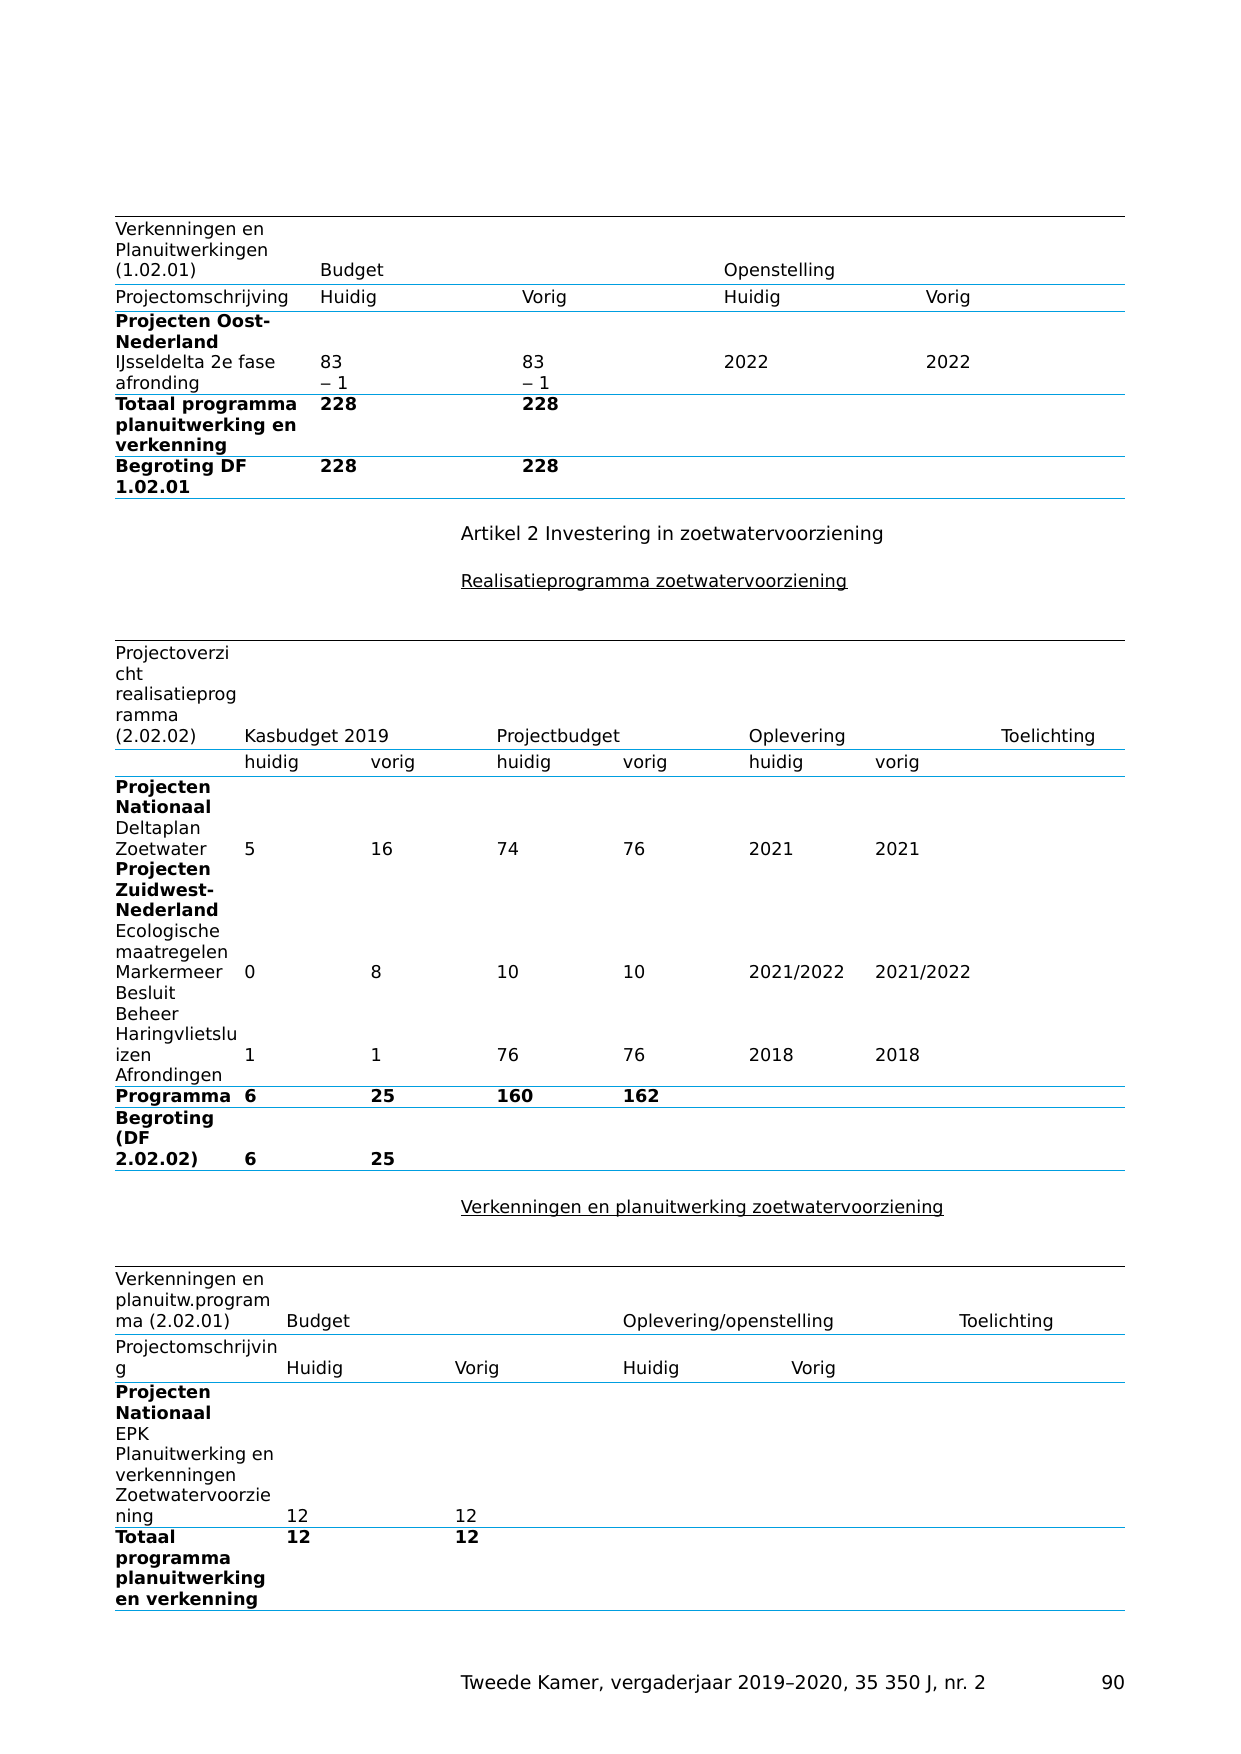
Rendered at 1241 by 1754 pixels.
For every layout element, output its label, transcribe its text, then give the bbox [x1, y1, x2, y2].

table_cell 2022 [721, 352, 923, 373]
table_cell [494, 1065, 620, 1086]
table_cell [620, 1383, 788, 1423]
table_cell [998, 859, 1125, 921]
table_cell [368, 859, 493, 921]
table_cell ‒ 1 [519, 373, 721, 393]
table_cell [519, 312, 721, 352]
table_cell [620, 1108, 746, 1169]
table_cell Vorig [788, 1335, 956, 1382]
table_cell Projecten Oost-Nederland [115, 312, 317, 352]
table_cell huidig [241, 750, 367, 776]
table_cell 10 [620, 921, 746, 983]
table_cell [241, 1065, 367, 1086]
table_cell 76 [620, 818, 746, 859]
table_cell [998, 983, 1125, 1065]
table_cell Oplevering/openstelling [620, 1267, 956, 1334]
table_cell 10 [494, 921, 620, 983]
table_cell Huidig [620, 1335, 788, 1382]
table_cell 2021 [872, 818, 998, 859]
table_cell Projectbudget [494, 641, 746, 749]
table_header Mutaties Tweede suppletoire begroting 2019 (Bedragen x € 1 mln.) [115, 1241, 1125, 1266]
table_cell [923, 373, 1125, 393]
table_cell vorig [872, 750, 998, 776]
table_cell 12 [283, 1528, 452, 1609]
text Verkenningen en planuitwerking zoetwatervoorziening [461, 1195, 1125, 1218]
table_cell 2018 [746, 983, 872, 1065]
table_header Mutaties Tweede suppletoire begroting 2019 (Bedragen x € 1 mln.) [115, 615, 1125, 639]
table_cell Begroting DF 1.02.01 [115, 457, 317, 498]
table_cell [317, 312, 519, 352]
table_cell Verkenningen en Planuitwerkingen (1.02.01) [115, 217, 317, 284]
table_cell Projecten Zuidwest-Nederland [115, 859, 241, 921]
table_cell huidig [494, 750, 620, 776]
table_cell Budget [317, 217, 721, 284]
table_cell [283, 1383, 452, 1423]
table_cell Huidig [721, 285, 923, 311]
table_cell IJsseldelta 2e fase [115, 352, 317, 373]
table_cell 2021/2022 [746, 921, 872, 983]
table_cell [241, 777, 367, 818]
table_cell Ecologische maatregelen Markermeer [115, 921, 241, 983]
table_cell [721, 312, 923, 352]
table_cell Vorig [923, 285, 1125, 311]
table_cell [620, 1065, 746, 1086]
table_cell Huidig [317, 285, 519, 311]
table_cell [746, 1065, 872, 1086]
table_cell 2021/2022 [872, 921, 998, 983]
table_cell 160 [494, 1087, 620, 1107]
table_cell [788, 1424, 956, 1527]
table_cell 1 [241, 983, 367, 1065]
table_cell 76 [620, 983, 746, 1065]
table_cell huidig [746, 750, 872, 776]
table_cell Afrondingen [115, 1065, 241, 1086]
table_cell [494, 777, 620, 818]
table_cell ‒ 1 [317, 373, 519, 393]
title Artikel 2 Investering in zoetwatervoorziening [461, 523, 1125, 545]
table_cell Huidig [283, 1335, 452, 1382]
table_cell [872, 777, 998, 818]
table_cell Openstelling [721, 217, 1125, 284]
table_cell [721, 373, 923, 393]
table_cell [746, 1108, 872, 1169]
table_cell [620, 1528, 788, 1609]
table_cell 0 [241, 921, 367, 983]
table_cell Vorig [452, 1335, 620, 1382]
table_cell 6 [241, 1108, 367, 1169]
text Realisatieprogramma zoetwatervoorziening [461, 569, 1125, 592]
table_cell [956, 1528, 1125, 1609]
table_cell 6 [241, 1087, 367, 1107]
table_cell [872, 1087, 998, 1107]
table_cell [620, 859, 746, 921]
table_cell EPK Planuitwerking en verkenningen Zoetwatervoorziening [115, 1424, 283, 1527]
table_cell [998, 750, 1125, 776]
table_cell vorig [368, 750, 493, 776]
table_cell Oplevering [746, 641, 998, 749]
table_cell Totaal programma planuitwerking en verkenning [115, 1528, 283, 1609]
table_cell [746, 1087, 872, 1107]
table_cell [746, 859, 872, 921]
table_cell [872, 1065, 998, 1086]
table_cell 25 [368, 1087, 493, 1107]
table_cell 8 [368, 921, 493, 983]
table_cell 16 [368, 818, 493, 859]
table_cell Kasbudget 2019 [241, 641, 493, 749]
table_cell Projectoverzicht realisatieprogramma (2.02.02) [115, 641, 241, 749]
table_cell [872, 859, 998, 921]
table_cell [368, 777, 493, 818]
table_cell [923, 395, 1125, 456]
table_cell Projecten Nationaal [115, 777, 241, 818]
table_cell 74 [494, 818, 620, 859]
table_cell 83 [519, 352, 721, 373]
table_cell [241, 859, 367, 921]
table_cell [956, 1424, 1125, 1527]
table_cell 162 [620, 1087, 746, 1107]
table_cell [998, 818, 1125, 859]
table_cell 2018 [872, 983, 998, 1065]
table_cell vorig [620, 750, 746, 776]
table_cell Deltaplan Zoetwater [115, 818, 241, 859]
table_cell 2022 [923, 352, 1125, 373]
table_cell [956, 1383, 1125, 1423]
table_cell Verkenningen en planuitw.programma (2.02.01) [115, 1267, 283, 1334]
table_cell Budget [283, 1267, 620, 1334]
table_cell [788, 1528, 956, 1609]
table_cell Vorig [519, 285, 721, 311]
table_cell [494, 1108, 620, 1169]
table_cell [998, 777, 1125, 818]
table_header Mutaties Tweede suppletoire begroting 2019 (Bedragen x € 1 mln.) [115, 191, 1125, 216]
table_cell 12 [283, 1424, 452, 1527]
table_cell Besluit Beheer Haringvlietsluizen [115, 983, 241, 1065]
table_cell [923, 312, 1125, 352]
table_cell Toelichting [956, 1267, 1125, 1334]
table_cell [452, 1383, 620, 1423]
table_cell [620, 777, 746, 818]
table_cell [368, 1065, 493, 1086]
table_cell Begroting (DF 2.02.02) [115, 1108, 241, 1169]
table_cell 228 [317, 395, 519, 456]
table_cell Totaal programma planuitwerking en verkenning [115, 395, 317, 456]
table_cell 228 [519, 457, 721, 498]
table_cell 12 [452, 1528, 620, 1609]
table_cell 83 [317, 352, 519, 373]
table_cell 228 [317, 457, 519, 498]
table_cell afronding [115, 373, 317, 393]
table_cell 228 [519, 395, 721, 456]
table_cell Projectomschrijving [115, 285, 317, 311]
table_cell Toelichting [998, 641, 1125, 749]
table_cell [721, 395, 923, 456]
table_cell [956, 1335, 1125, 1382]
table_cell 2021 [746, 818, 872, 859]
table_cell [746, 777, 872, 818]
table_cell 12 [452, 1424, 620, 1527]
table_cell Projectomschrijving [115, 1335, 283, 1382]
table_cell [998, 1065, 1125, 1086]
table_cell Projecten Nationaal [115, 1383, 283, 1423]
table_cell [998, 1108, 1125, 1169]
table_cell [872, 1108, 998, 1169]
table_cell [494, 859, 620, 921]
table_cell [923, 457, 1125, 498]
table_cell [721, 457, 923, 498]
table_cell [998, 921, 1125, 983]
table_cell 76 [494, 983, 620, 1065]
table_cell [115, 750, 241, 776]
table_cell [998, 1087, 1125, 1107]
table_cell 25 [368, 1108, 493, 1169]
table_cell 1 [368, 983, 493, 1065]
table_cell Programma [115, 1087, 241, 1107]
table_cell [788, 1383, 956, 1423]
table_cell 5 [241, 818, 367, 859]
table_cell [620, 1424, 788, 1527]
